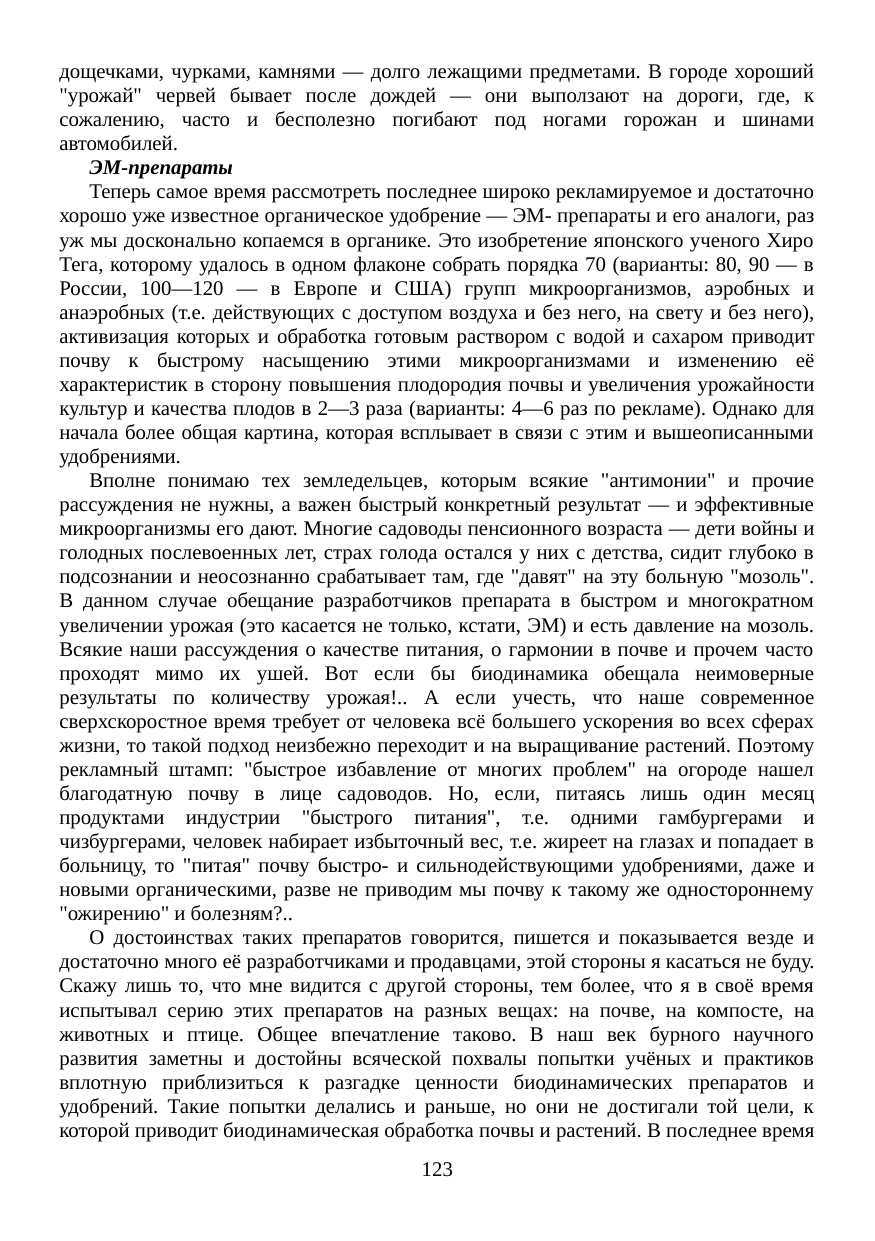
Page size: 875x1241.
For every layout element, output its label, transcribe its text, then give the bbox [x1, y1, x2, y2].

text ЭМ-препараты [59, 155, 815, 179]
text дощечками, чурками, камнями — долго лежащими предметами. В городе хороший "урожай" червей бывает после дождей — они выползают на дороги, где, к сожалению, часто и бесполезно погибают под ногами горожан и шинами автомобилей. [59, 59, 815, 155]
text Вполне понимаю тех земледельцев, которым всякие "антимонии" и прочие рассуждения не нужны, а важен быстрый конкретный результат — и эффективные микроорганизмы его дают. Многие садоводы пенсионного возраста — дети войны и голодных послевоенных лет, страх голода остался у них с детства, сидит глубоко в подсознании и неосознанно срабатывает там, где "давят" на эту больную "мозоль". В данном случае обещание разработчиков препарата в быстром и многократном увеличении урожая (это касается не только, кстати, ЭМ) и есть давление на мозоль. Всякие наши рассуждения о качестве питания, о гармонии в почве и прочем часто проходят мимо их ушей. Вот если бы биодинамика обещала неимоверные результаты по количеству урожая!.. А если учесть, что наше современное сверхскоростное время требует от человека всё большего ускорения во всех сферах жизни, то такой подход неизбежно переходит и на выращивание растений. Поэтому рекламный штамп: "быстрое избавление от многих проблем" на огороде нашел благодатную почву в лице садоводов. Но, если, питаясь лишь один месяц продуктами индустрии "быстрого питания", т.е. одними гамбургерами и чизбургерами, человек набирает избыточный вес, т.е. жиреет на глазах и попадает в больницу, то "питая" почву быстро- и сильнодействующими удобрениями, даже и новыми органическими, разве не приводим мы почву к такому же одностороннему "ожирению" и болезням?.. [59, 468, 815, 925]
text Теперь самое время рассмотреть последнее широко рекламируемое и достаточно хорошо уже известное органическое удобрение — ЭМ- препараты и его аналоги, раз уж мы досконально копаемся в органике. Это изобретение японского ученого Хиро Тега, которому удалось в одном флаконе собрать порядка 70 (варианты: 80, 90 — в России, 100—120 — в Европе и США) групп микроорганизмов, аэробных и анаэробных (т.е. действующих с доступом воздуха и без него, на свету и без него), активизация которых и обработка готовым раствором с водой и сахаром приводит почву к быстрому насыщению этими микроорганизмами и изменению её характеристик в сторону повышения плодородия почвы и увеличения урожайности культур и качества плодов в 2—3 раза (варианты: 4—6 раз по рекламе). Однако для начала более общая картина, которая всплывает в связи с этим и вышеописанными удобрениями. [59, 179, 815, 468]
text О достоинствах таких препаратов говорится, пишется и показывается везде и достаточно много её разработчиками и продавцами, этой стороны я касаться не буду. Скажу лишь то, что мне видится с другой стороны, тем более, что я в своё время испытывал серию этих препаратов на разных вещах: на почве, на компосте, на животных и птице. Общее впечатление таково. В наш век бурного научного развития заметны и достойны всяческой похвалы попытки учёных и практиков вплотную приблизиться к разгадке ценности биодинамических препаратов и удобрений. Такие попытки делались и раньше, но они не достигали той цели, к которой приводит биодинамическая обработка почвы и растений. В последнее время [59, 925, 815, 1142]
